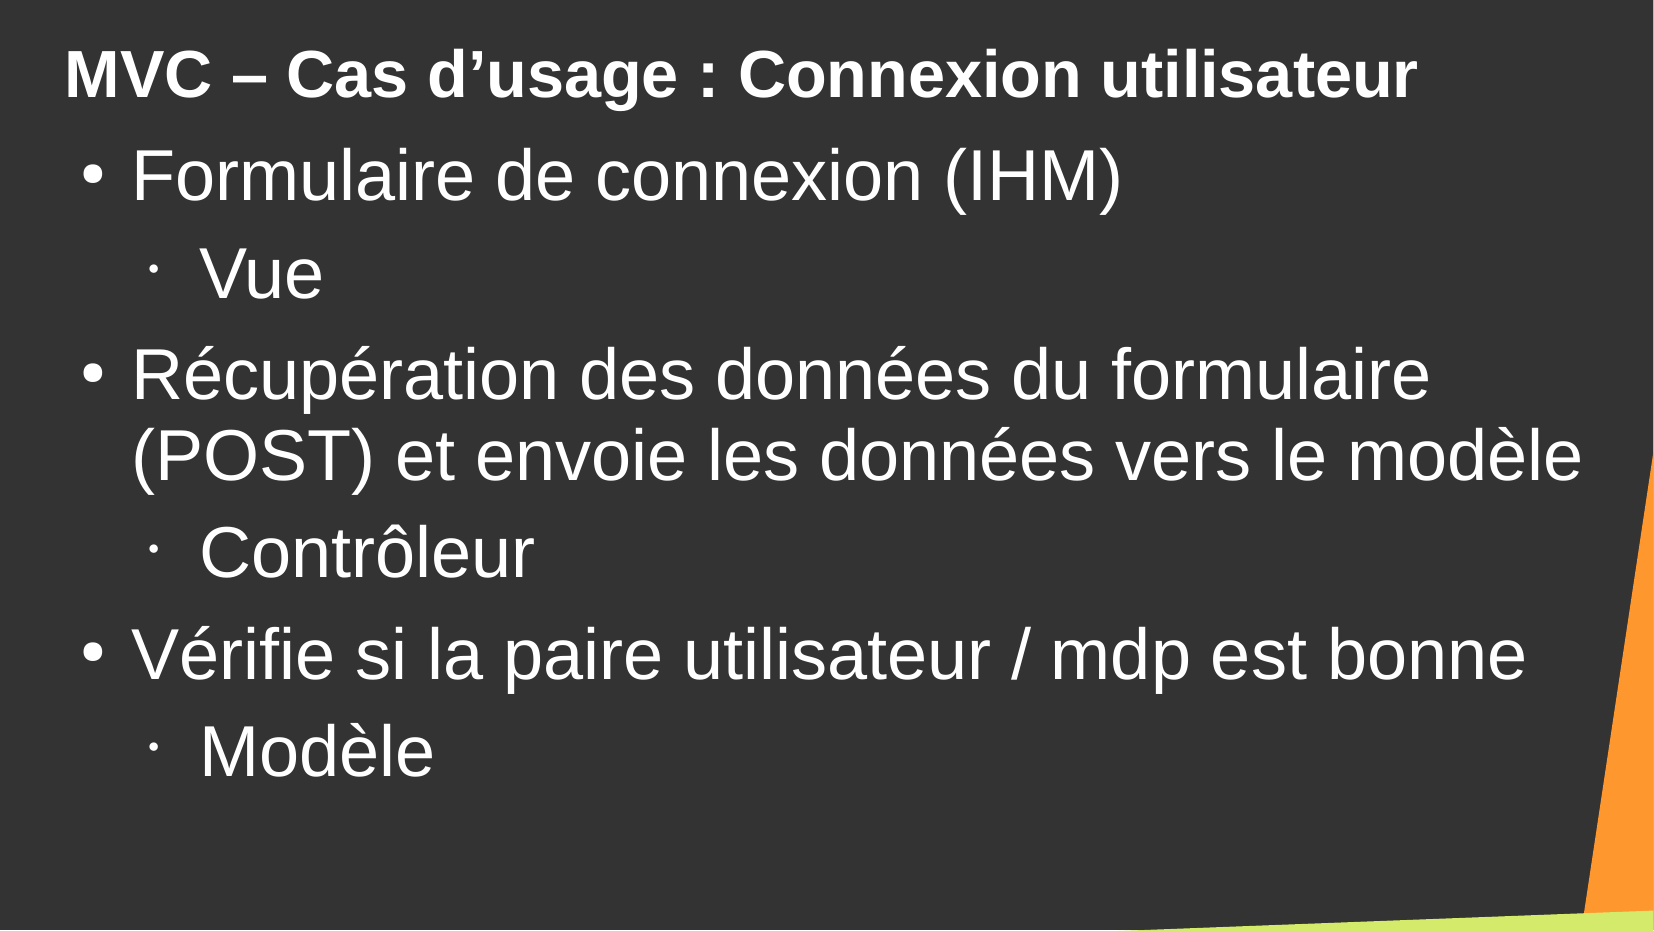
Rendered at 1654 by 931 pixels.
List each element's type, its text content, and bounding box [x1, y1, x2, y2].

title MVC – Cas d’usage : Connexion utilisateur [64, 37, 1583, 119]
list Formulaire de connexion (IHM) Vue Récupération des données du formulaire (POST) et envoie les données vers le modèle Contrôleur Vérifie si la paire utilisateur / mdp est bonne Modèle [63, 135, 1642, 851]
text_box [1118, 447, 1654, 931]
